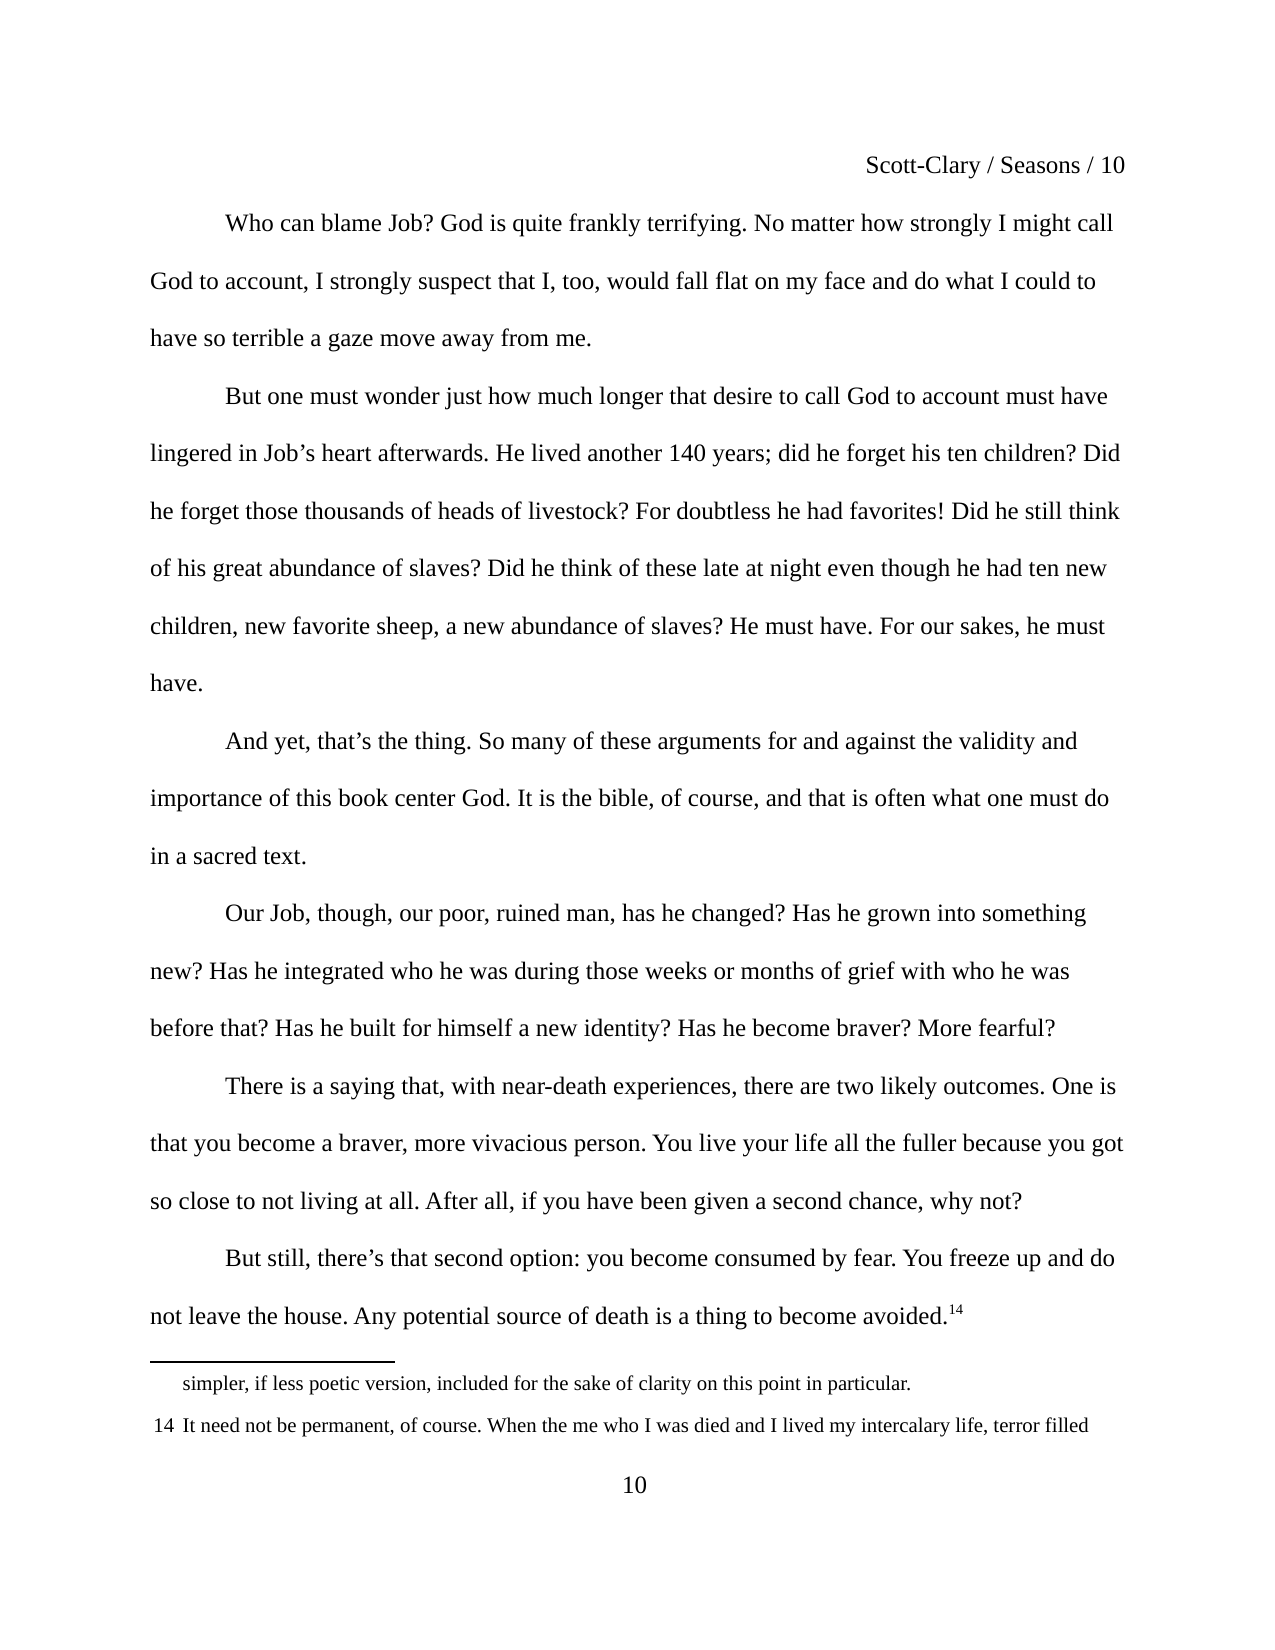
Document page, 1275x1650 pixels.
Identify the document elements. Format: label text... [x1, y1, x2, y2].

text And yet, that’s the thing. So many of these arguments for and against the validity and importance of this book center God. It is the bible, of course, and that is often what one must do in a sacred text. [150, 726, 1125, 869]
text It need not be permanent, of course. When the me who I was died and I lived my intercalary life, terror filled [150, 1410, 1125, 1440]
text But one must wonder just how much longer that desire to call God to account must have lingered in Job’s heart afterwards. He lived another 140 years; did he forget his ten children? Did he forget those thousands of heads of livestock? For doubtless he had favorites! Did he still think of his great abundance of slaves? Did he think of these late at night even though he had ten new children, new favorite sheep, a new abundance of slaves? He must have. For our sakes, he must have. [150, 381, 1125, 697]
text Who can blame Job? God is quite frankly terrifying. No matter how strongly I might call God to account, I strongly suspect that I, too, would fall flat on my face and do what I could to have so terrible a gaze move away from me. [150, 208, 1125, 352]
text simpler, if less poetic version, included for the sake of clarity on this point in particular. [150, 1368, 1125, 1398]
text There is a saying that, with near-death experiences, there are two likely outcomes. One is that you become a braver, more vivacious person. You live your life all the fuller because you got so close to not living at all. After all, if you have been given a second chance, why not? [150, 1071, 1125, 1214]
text Our Job, though, our poor, ruined man, has he changed? Has he grown into something new? Has he integrated who he was during those weeks or months of grief with who he was before that? Has he built for himself a new identity? Has he become braver? More fearful? [150, 898, 1125, 1042]
text But still, there’s that second option: you become consumed by fear. You freeze up and do not leave the house. Any potential source of death is a thing to become avoided. [150, 1243, 1125, 1329]
